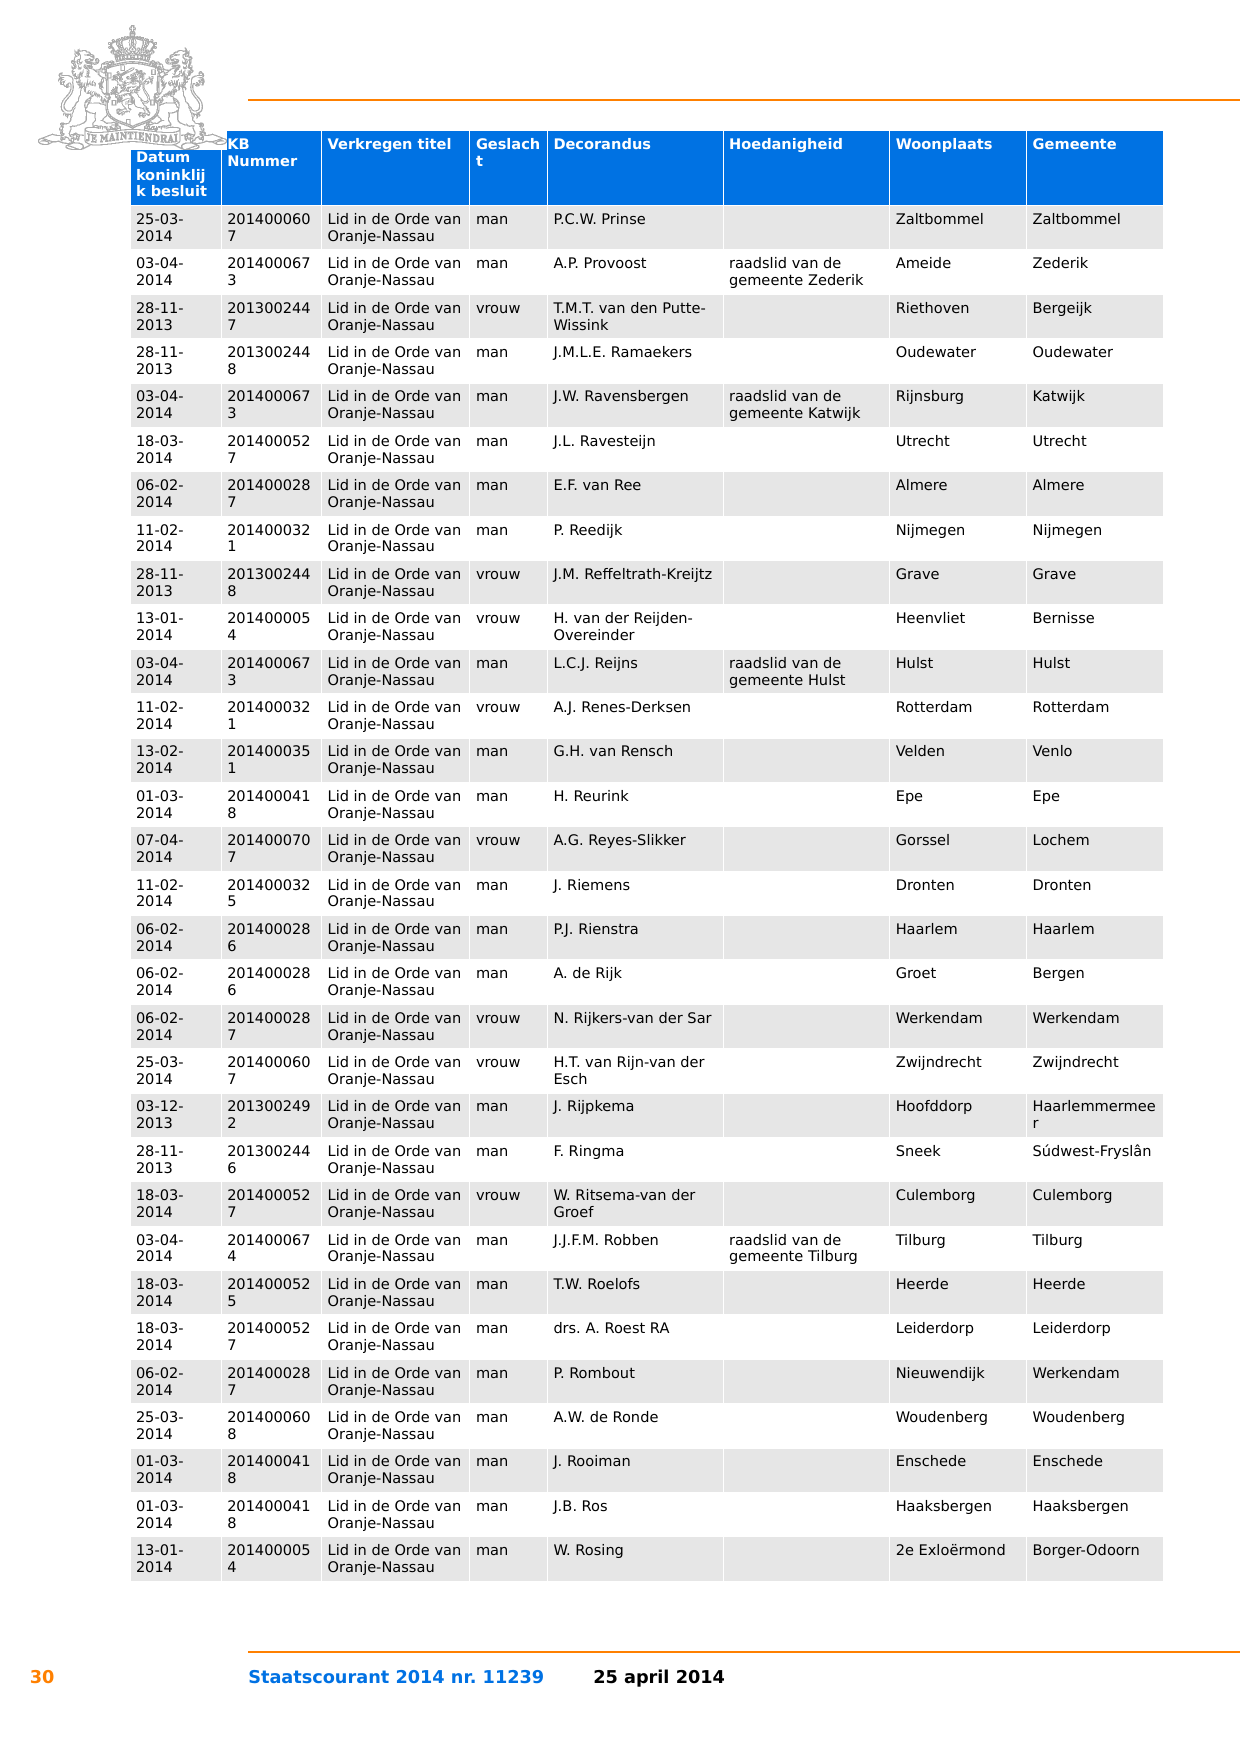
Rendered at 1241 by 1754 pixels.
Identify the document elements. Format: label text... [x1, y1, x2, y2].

table_cell Grave [1027, 561, 1163, 604]
table_cell [724, 783, 889, 826]
table_cell [724, 827, 889, 871]
table_cell man [470, 1537, 547, 1581]
table_cell [724, 605, 889, 649]
table_cell 11-02-2014 [131, 872, 221, 915]
table_cell 2014000607 [222, 206, 321, 249]
table_cell [724, 1049, 889, 1092]
table_cell A.G. Reyes-Slikker [548, 827, 723, 871]
table_cell man [470, 1271, 547, 1314]
table_cell man [470, 1138, 547, 1181]
table_cell Bergeijk [1027, 295, 1163, 338]
table_cell Lid in de Orde van Oranje-Nassau [322, 916, 469, 959]
table_cell J.J.F.M. Robben [548, 1227, 723, 1270]
table_cell Lid in de Orde van Oranje-Nassau [322, 960, 469, 1004]
table_cell man [470, 1493, 547, 1536]
table_cell [724, 739, 889, 782]
table_cell 01-03-2014 [131, 1493, 221, 1536]
table_cell N. Rijkers-van der Sar [548, 1005, 723, 1048]
table_cell A.J. Renes-Derksen [548, 694, 723, 737]
table_cell 01-03-2014 [131, 1449, 221, 1492]
table_cell Gorssel [890, 827, 1026, 871]
table_cell H. Reurink [548, 783, 723, 826]
table_cell Tilburg [890, 1227, 1026, 1270]
table_cell Lid in de Orde van Oranje-Nassau [322, 295, 469, 338]
table_cell man [470, 1315, 547, 1359]
table_cell 2014000418 [222, 783, 321, 826]
table_cell [724, 1271, 889, 1314]
table_cell [724, 428, 889, 471]
table_cell 2014000608 [222, 1404, 321, 1447]
table_cell Velden [890, 739, 1026, 782]
table_cell Lochem [1027, 827, 1163, 871]
table_cell Lid in de Orde van Oranje-Nassau [322, 1404, 469, 1447]
table_cell P. Rombout [548, 1360, 723, 1403]
table_cell 2014000287 [222, 1005, 321, 1048]
table_cell 2014000286 [222, 916, 321, 959]
table_header Geslacht [470, 131, 547, 205]
table_cell 11-02-2014 [131, 694, 221, 737]
table_cell man [470, 428, 547, 471]
table_cell Lid in de Orde van Oranje-Nassau [322, 250, 469, 294]
table_cell 11-02-2014 [131, 517, 221, 560]
table_cell Heerde [1027, 1271, 1163, 1314]
table_cell Lid in de Orde van Oranje-Nassau [322, 1493, 469, 1536]
table_cell 2014000607 [222, 1049, 321, 1092]
table_cell drs. A. Roest RA [548, 1315, 723, 1359]
table_cell H. van der Reijden-Overeinder [548, 605, 723, 649]
table_cell Ameide [890, 250, 1026, 294]
table_cell Lid in de Orde van Oranje-Nassau [322, 1315, 469, 1359]
table_cell 2014000418 [222, 1493, 321, 1536]
table_cell Epe [890, 783, 1026, 826]
table_cell Utrecht [1027, 428, 1163, 471]
table_cell Bernisse [1027, 605, 1163, 649]
table_cell Lid in de Orde van Oranje-Nassau [322, 739, 469, 782]
table_cell 01-03-2014 [131, 783, 221, 826]
table_cell J. Riemens [548, 872, 723, 915]
table_cell 18-03-2014 [131, 1182, 221, 1226]
table_cell [724, 1449, 889, 1492]
table_cell [724, 1493, 889, 1536]
table_cell vrouw [470, 694, 547, 737]
table_cell 13-01-2014 [131, 1537, 221, 1581]
table_cell 06-02-2014 [131, 1360, 221, 1403]
table_cell Borger-Odoorn [1027, 1537, 1163, 1581]
table_cell [724, 1315, 889, 1359]
table_cell 28-11-2013 [131, 339, 221, 382]
table_cell Zederik [1027, 250, 1163, 294]
table_cell P.C.W. Prinse [548, 206, 723, 249]
table_header KB Nummer [222, 131, 321, 205]
table_cell 18-03-2014 [131, 1315, 221, 1359]
table_cell Lid in de Orde van Oranje-Nassau [322, 206, 469, 249]
table_cell Dronten [1027, 872, 1163, 915]
table_cell Woudenberg [1027, 1404, 1163, 1447]
table_cell Haarlem [890, 916, 1026, 959]
table_cell 2014000527 [222, 1182, 321, 1226]
table_cell 03-04-2014 [131, 250, 221, 294]
table_cell vrouw [470, 1182, 547, 1226]
table_cell raadslid van de gemeente Zederik [724, 250, 889, 294]
table_cell E.F. van Ree [548, 472, 723, 516]
table_cell 18-03-2014 [131, 1271, 221, 1314]
table_cell [724, 1005, 889, 1048]
table_cell man [470, 250, 547, 294]
table_cell vrouw [470, 1005, 547, 1048]
table_cell [724, 960, 889, 1004]
table_cell [724, 1182, 889, 1226]
table_cell 28-11-2013 [131, 561, 221, 604]
table_cell 18-03-2014 [131, 428, 221, 471]
table_cell 25-03-2014 [131, 1404, 221, 1447]
table_cell Zwijndrecht [890, 1049, 1026, 1092]
table_cell man [470, 206, 547, 249]
table_cell Lid in de Orde van Oranje-Nassau [322, 605, 469, 649]
table_cell Lid in de Orde van Oranje-Nassau [322, 1360, 469, 1403]
table_cell 28-11-2013 [131, 295, 221, 338]
table_cell 2014000674 [222, 1227, 321, 1270]
table_cell Leiderdorp [890, 1315, 1026, 1359]
table_cell [724, 1537, 889, 1581]
table_cell vrouw [470, 827, 547, 871]
table_cell 25-03-2014 [131, 1049, 221, 1092]
table_cell Tilburg [1027, 1227, 1163, 1270]
table_cell 03-12-2013 [131, 1094, 221, 1137]
table_cell 2013002448 [222, 339, 321, 382]
table_header Verkregen titel [322, 131, 469, 205]
table_cell 2014000287 [222, 1360, 321, 1403]
table_cell Almere [890, 472, 1026, 516]
table_cell Hulst [890, 650, 1026, 693]
table_cell 2014000527 [222, 1315, 321, 1359]
table_cell Rotterdam [1027, 694, 1163, 737]
table_cell Heerde [890, 1271, 1026, 1314]
table_cell vrouw [470, 295, 547, 338]
table_cell man [470, 1094, 547, 1137]
table_cell Lid in de Orde van Oranje-Nassau [322, 1005, 469, 1048]
table_cell 06-02-2014 [131, 1005, 221, 1048]
table_cell [724, 872, 889, 915]
table_cell Oudewater [1027, 339, 1163, 382]
table_cell Sneek [890, 1138, 1026, 1181]
table_cell Nijmegen [890, 517, 1026, 560]
table_cell J.L. Ravesteijn [548, 428, 723, 471]
table_cell Leiderdorp [1027, 1315, 1163, 1359]
table_cell Werkendam [1027, 1005, 1163, 1048]
table_cell A.W. de Ronde [548, 1404, 723, 1447]
table_cell man [470, 384, 547, 427]
table_cell H.T. van Rijn-van der Esch [548, 1049, 723, 1092]
table_cell J.B. Ros [548, 1493, 723, 1536]
table_cell W. Ritsema-van der Groef [548, 1182, 723, 1226]
table_header Gemeente [1027, 131, 1163, 205]
table_cell Rijnsburg [890, 384, 1026, 427]
table_cell 2014000673 [222, 650, 321, 693]
table_cell Lid in de Orde van Oranje-Nassau [322, 1271, 469, 1314]
table_cell 2014000286 [222, 960, 321, 1004]
table_cell 2e Exloërmond [890, 1537, 1026, 1581]
table_cell 13-01-2014 [131, 605, 221, 649]
table_cell 2013002448 [222, 561, 321, 604]
table_cell Lid in de Orde van Oranje-Nassau [322, 1138, 469, 1181]
table_cell man [470, 650, 547, 693]
table_cell 2014000673 [222, 384, 321, 427]
table_cell 2013002447 [222, 295, 321, 338]
table_header Hoedanigheid [724, 131, 889, 205]
table_cell Lid in de Orde van Oranje-Nassau [322, 1182, 469, 1226]
table_cell Lid in de Orde van Oranje-Nassau [322, 339, 469, 382]
table_cell 06-02-2014 [131, 472, 221, 516]
table_cell 2013002492 [222, 1094, 321, 1137]
table_cell 2014000321 [222, 694, 321, 737]
table_cell Nijmegen [1027, 517, 1163, 560]
table_cell 2014000527 [222, 428, 321, 471]
table_cell man [470, 1227, 547, 1270]
picture [38, 25, 227, 150]
table_cell J.M. Reffeltrath-Kreijtz [548, 561, 723, 604]
table_cell Lid in de Orde van Oranje-Nassau [322, 650, 469, 693]
table_cell 2014000525 [222, 1271, 321, 1314]
table_cell Culemborg [890, 1182, 1026, 1226]
table_cell J. Rooiman [548, 1449, 723, 1492]
table_cell Lid in de Orde van Oranje-Nassau [322, 1537, 469, 1581]
table_cell 07-04-2014 [131, 827, 221, 871]
table_cell 06-02-2014 [131, 916, 221, 959]
table_cell vrouw [470, 605, 547, 649]
table_cell man [470, 872, 547, 915]
table_cell man [470, 916, 547, 959]
table_cell Haarlem [1027, 916, 1163, 959]
table_cell 03-04-2014 [131, 650, 221, 693]
table_cell Werkendam [890, 1005, 1026, 1048]
table_cell Enschede [1027, 1449, 1163, 1492]
table_cell Hulst [1027, 650, 1163, 693]
table_cell 2014000351 [222, 739, 321, 782]
table_cell Almere [1027, 472, 1163, 516]
table_cell P.J. Rienstra [548, 916, 723, 959]
table_cell A. de Rijk [548, 960, 723, 1004]
table_cell man [470, 339, 547, 382]
table_cell Nieuwendijk [890, 1360, 1026, 1403]
table_cell 28-11-2013 [131, 1138, 221, 1181]
table_cell Zwijndrecht [1027, 1049, 1163, 1092]
table_cell [724, 694, 889, 737]
table_cell 2014000321 [222, 517, 321, 560]
table_cell man [470, 1360, 547, 1403]
table_cell Lid in de Orde van Oranje-Nassau [322, 694, 469, 737]
table_cell 03-04-2014 [131, 1227, 221, 1270]
table_cell Hoofddorp [890, 1094, 1026, 1137]
table_cell Haarlemmermeer [1027, 1094, 1163, 1137]
table_cell [724, 517, 889, 560]
table_cell Venlo [1027, 739, 1163, 782]
table_cell man [470, 472, 547, 516]
table_cell Culemborg [1027, 1182, 1163, 1226]
table_cell man [470, 739, 547, 782]
table_header Datum koninklijk besluit [131, 150, 221, 205]
table_cell Lid in de Orde van Oranje-Nassau [322, 783, 469, 826]
table_cell 25-03-2014 [131, 206, 221, 249]
table_cell [724, 1404, 889, 1447]
table_cell Oudewater [890, 339, 1026, 382]
table_cell [724, 295, 889, 338]
table_cell 2014000054 [222, 605, 321, 649]
table_cell man [470, 960, 547, 1004]
table_cell Epe [1027, 783, 1163, 826]
table_cell Heenvliet [890, 605, 1026, 649]
table_cell J. Rijpkema [548, 1094, 723, 1137]
table_cell Woudenberg [890, 1404, 1026, 1447]
table_cell Lid in de Orde van Oranje-Nassau [322, 1227, 469, 1270]
table_cell [724, 339, 889, 382]
table_cell Zaltbommel [890, 206, 1026, 249]
table_cell Lid in de Orde van Oranje-Nassau [322, 1094, 469, 1137]
table_cell F. Ringma [548, 1138, 723, 1181]
table_cell L.C.J. Reijns [548, 650, 723, 693]
table_cell Lid in de Orde van Oranje-Nassau [322, 872, 469, 915]
table_cell man [470, 1449, 547, 1492]
table_cell 2013002446 [222, 1138, 321, 1181]
table_cell man [470, 517, 547, 560]
table_cell W. Rosing [548, 1537, 723, 1581]
table_cell J.W. Ravensbergen [548, 384, 723, 427]
table_cell [724, 472, 889, 516]
table_cell Lid in de Orde van Oranje-Nassau [322, 1049, 469, 1092]
table_header Woonplaats [890, 131, 1026, 205]
table_cell Bergen [1027, 960, 1163, 1004]
table_cell [724, 916, 889, 959]
table_cell Rotterdam [890, 694, 1026, 737]
table_cell [724, 1360, 889, 1403]
table_cell 2014000287 [222, 472, 321, 516]
table_cell Lid in de Orde van Oranje-Nassau [322, 384, 469, 427]
table_cell 03-04-2014 [131, 384, 221, 427]
table_cell Lid in de Orde van Oranje-Nassau [322, 827, 469, 871]
table_cell 2014000325 [222, 872, 321, 915]
table_cell raadslid van de gemeente Tilburg [724, 1227, 889, 1270]
table_cell Lid in de Orde van Oranje-Nassau [322, 517, 469, 560]
table_cell 06-02-2014 [131, 960, 221, 1004]
table_cell Dronten [890, 872, 1026, 915]
table_cell raadslid van de gemeente Katwijk [724, 384, 889, 427]
table_cell J.M.L.E. Ramaekers [548, 339, 723, 382]
table_cell Enschede [890, 1449, 1026, 1492]
table_cell Katwijk [1027, 384, 1163, 427]
table_cell 13-02-2014 [131, 739, 221, 782]
table_cell T.W. Roelofs [548, 1271, 723, 1314]
table_cell Lid in de Orde van Oranje-Nassau [322, 1449, 469, 1492]
table_cell Haaksbergen [890, 1493, 1026, 1536]
table_cell 2014000054 [222, 1537, 321, 1581]
table_cell T.M.T. van den Putte-Wissink [548, 295, 723, 338]
table_cell Lid in de Orde van Oranje-Nassau [322, 428, 469, 471]
table_cell [724, 1094, 889, 1137]
table_cell Súdwest-Fryslân [1027, 1138, 1163, 1181]
table_cell 2014000418 [222, 1449, 321, 1492]
table_cell 2014000673 [222, 250, 321, 294]
table_cell vrouw [470, 561, 547, 604]
table_cell Zaltbommel [1027, 206, 1163, 249]
table_cell man [470, 1404, 547, 1447]
table_cell Groet [890, 960, 1026, 1004]
table_cell Grave [890, 561, 1026, 604]
table_cell P. Reedijk [548, 517, 723, 560]
table_cell 2014000707 [222, 827, 321, 871]
table_cell [724, 1138, 889, 1181]
table_cell Werkendam [1027, 1360, 1163, 1403]
table_cell Haaksbergen [1027, 1493, 1163, 1536]
table_cell Lid in de Orde van Oranje-Nassau [322, 561, 469, 604]
table_cell Utrecht [890, 428, 1026, 471]
table_cell G.H. van Rensch [548, 739, 723, 782]
table_cell man [470, 783, 547, 826]
table_cell A.P. Provoost [548, 250, 723, 294]
table_cell vrouw [470, 1049, 547, 1092]
table_cell raadslid van de gemeente Hulst [724, 650, 889, 693]
table_cell Lid in de Orde van Oranje-Nassau [322, 472, 469, 516]
table_header Decorandus [548, 131, 723, 205]
table_cell Riethoven [890, 295, 1026, 338]
table_cell [724, 206, 889, 249]
table_cell [724, 561, 889, 604]
